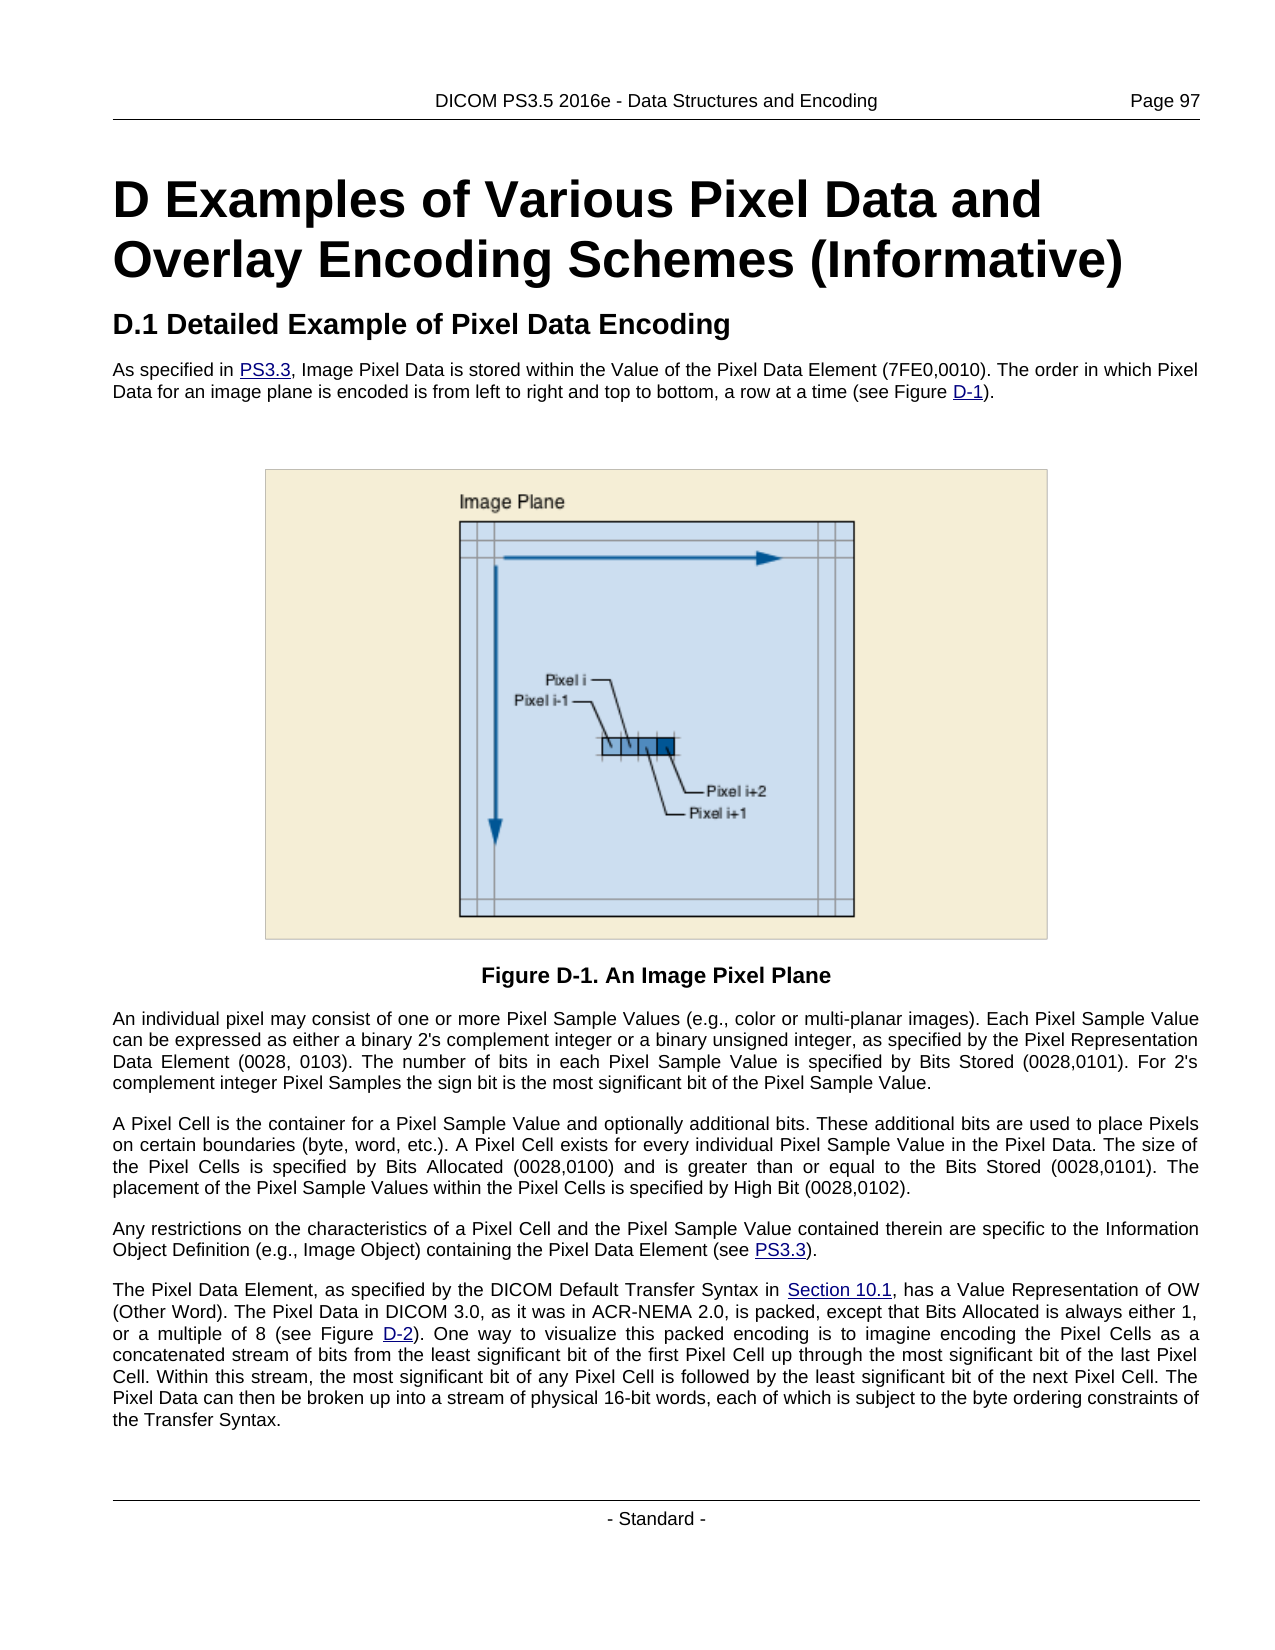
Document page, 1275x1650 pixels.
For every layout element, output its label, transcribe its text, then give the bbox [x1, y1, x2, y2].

picture [264, 468, 1049, 941]
text An individual pixel may consist of one or more Pixel Sample Values (e.g., color or multi-planar images). Each Pixel Sample Value can be expressed as either a binary 2's complement integer or a binary unsigned integer, as specified by the Pixel Representation Data Element (0028, 0103). The number of bits in each Pixel Sample Value is specified by Bits Stored (0028,0101). For 2's complement integer Pixel Samples the sign bit is the most significant bit of the Pixel Sample Value. [112, 1007, 1200, 1093]
text D.1 Detailed Example of Pixel Data Encoding [112, 307, 1200, 340]
text Figure D-1. An Image Pixel Plane [112, 963, 1200, 988]
text As specified in PS3.3, Image Pixel Data is stored within the Value of the Pixel Data Element (7FE0,0010). The order in which Pixel Data for an image plane is encoded is from left to right and top to bottom, a row at a time (see Figure D-1). [112, 359, 1200, 402]
text A Pixel Cell is the container for a Pixel Sample Value and optionally additional bits. These additional bits are used to place Pixels on certain boundaries (byte, word, etc.). A Pixel Cell exists for every individual Pixel Sample Value in the Pixel Data. The size of the Pixel Cells is specified by Bits Allocated (0028,0100) and is greater than or equal to the Bits Stored (0028,0101). The placement of the Pixel Sample Values within the Pixel Cells is specified by High Bit (0028,0102). [112, 1112, 1200, 1198]
text D Examples of Various Pixel Data and Overlay Encoding Schemes (Informative) [112, 169, 1200, 288]
text The Pixel Data Element, as specified by the DICOM Default Transfer Syntax in Section 10.1, has a Value Representation of OW (Other Word). The Pixel Data in DICOM 3.0, as it was in ACR-NEMA 2.0, is packed, except that Bits Allocated is always either 1, or a multiple of 8 (see Figure D-2). One way to visualize this packed encoding is to imagine encoding the Pixel Cells as a concatenated stream of bits from the least significant bit of the first Pixel Cell up through the most significant bit of the last Pixel Cell. Within this stream, the most significant bit of any Pixel Cell is followed by the least significant bit of the next Pixel Cell. The Pixel Data can then be broken up into a stream of physical 16-bit words, each of which is subject to the byte ordering constraints of the Transfer Syntax. [112, 1279, 1200, 1430]
text Any restrictions on the characteristics of a Pixel Cell and the Pixel Sample Value contained therein are specific to the Information Object Definition (e.g., Image Object) containing the Pixel Data Element (see PS3.3). [112, 1217, 1200, 1260]
